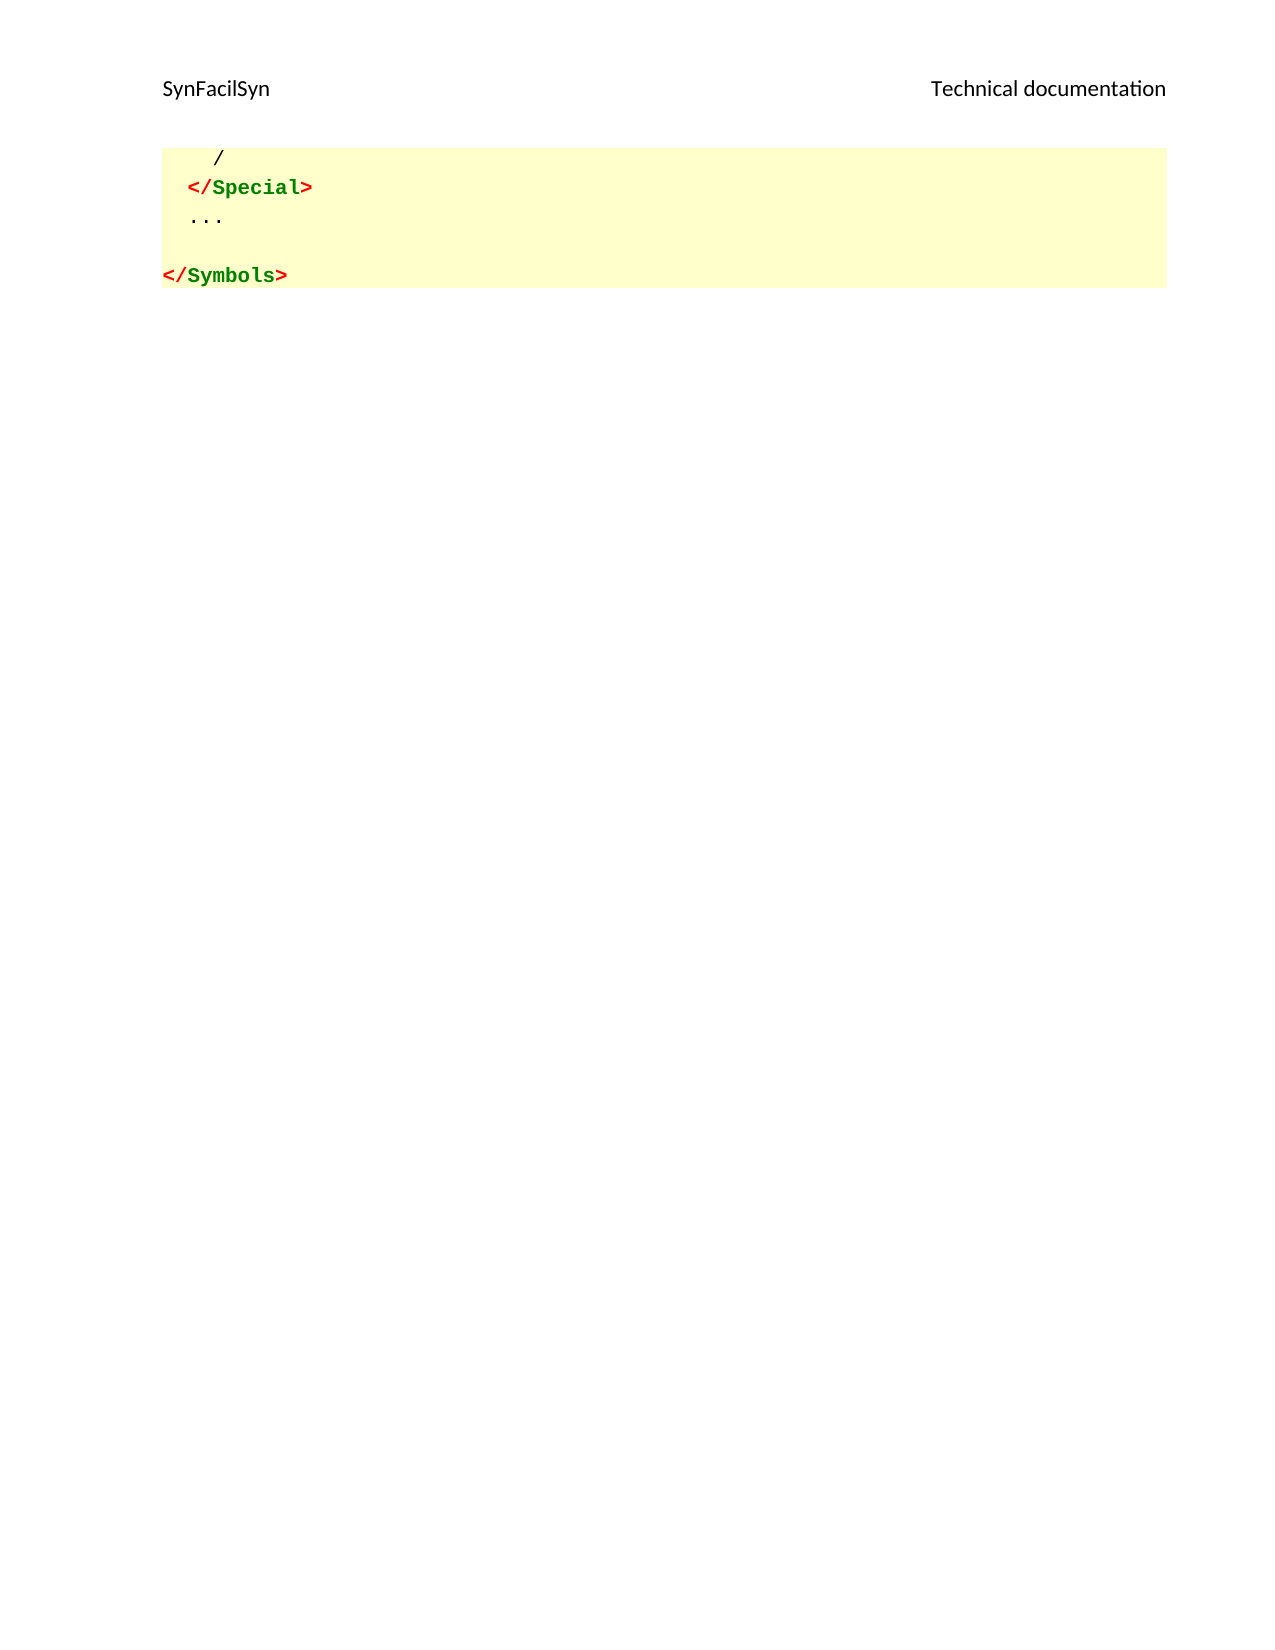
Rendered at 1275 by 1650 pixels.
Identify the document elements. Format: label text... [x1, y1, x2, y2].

text / [162, 148, 1167, 171]
text </Symbols> [162, 265, 1167, 288]
text </Special> [162, 177, 1167, 201]
text ... [162, 206, 1167, 230]
